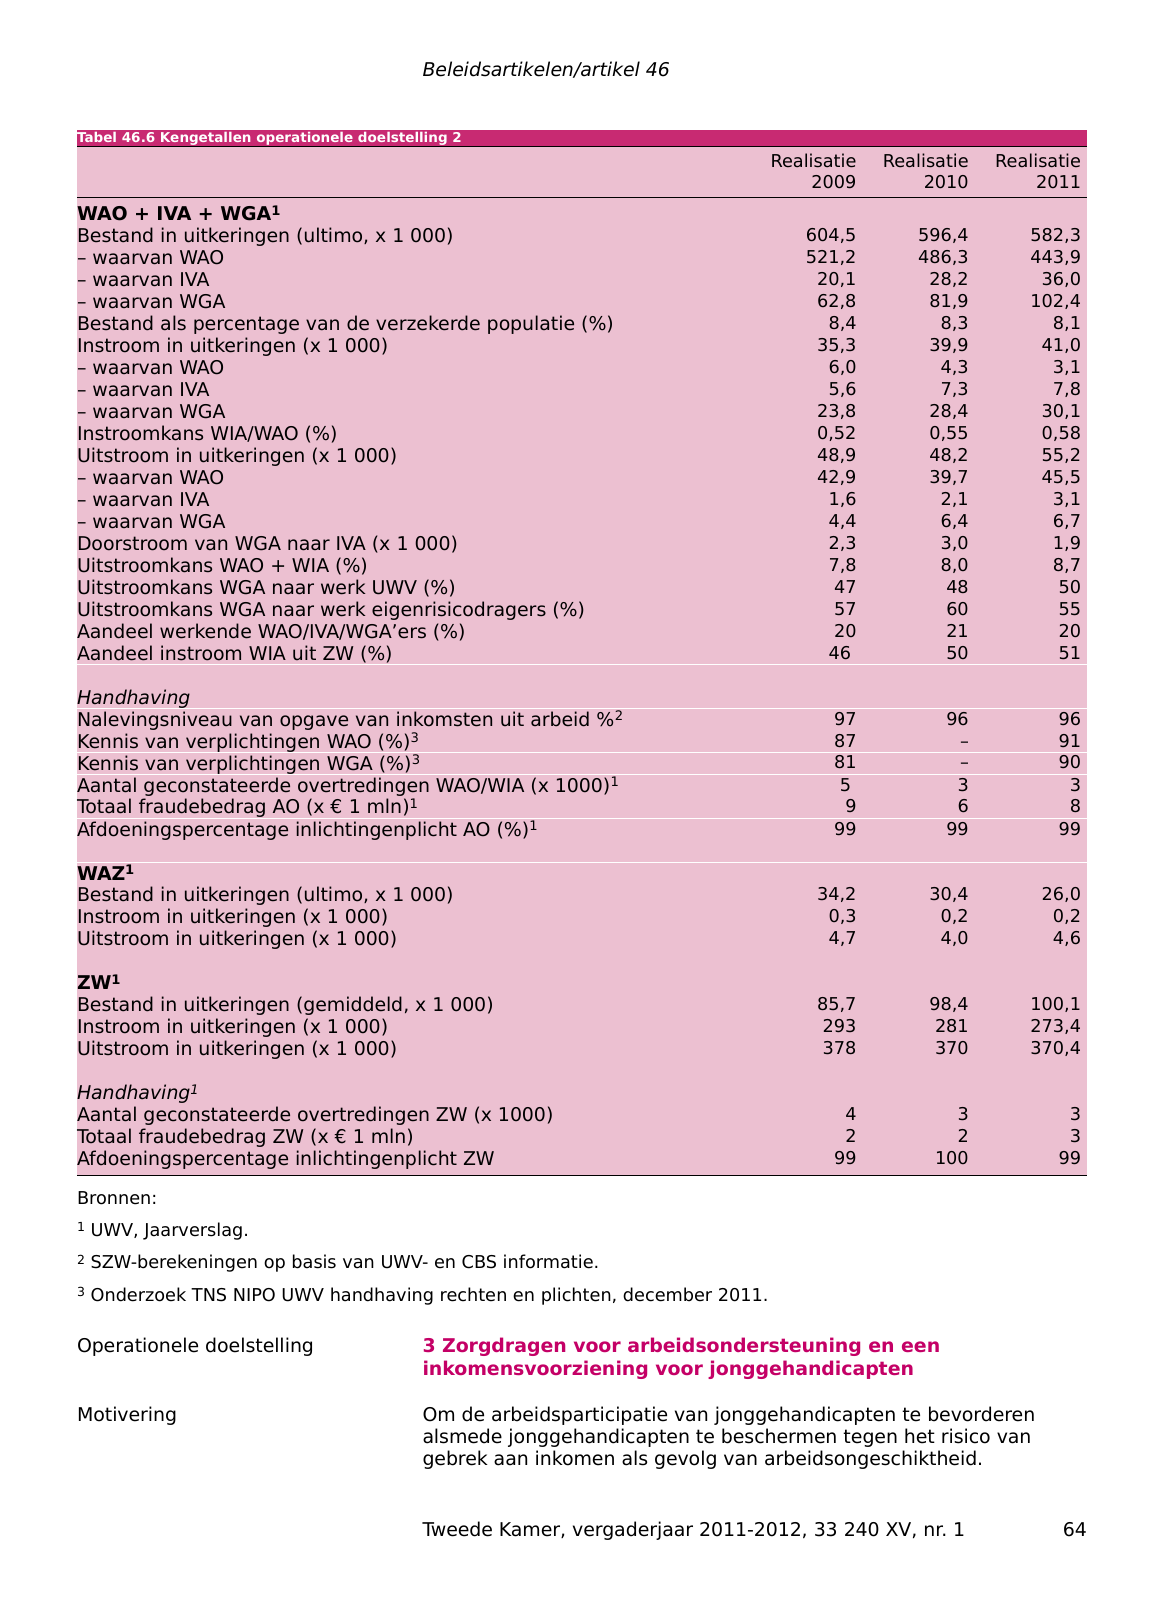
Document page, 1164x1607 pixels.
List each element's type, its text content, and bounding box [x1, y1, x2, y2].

table_cell 604,5 [750, 225, 862, 247]
table_cell [974, 863, 1087, 884]
table_cell 8 [974, 796, 1087, 818]
table_cell – waarvan IVA [77, 489, 750, 511]
table_cell 39,9 [862, 335, 974, 357]
table_cell – waarvan WGA [77, 291, 750, 313]
table_cell Bestand in uitkeringen (ultimo, x 1 000) [77, 884, 750, 906]
table_cell 370,4 [974, 1038, 1087, 1060]
table_cell [750, 1060, 862, 1082]
table_cell Totaal fraudebedrag AO (x € 1 mln)1 [77, 796, 750, 818]
table_cell [862, 840, 974, 862]
table_cell 0,3 [750, 906, 862, 928]
table_cell Instroom in uitkeringen (x 1 000) [77, 1016, 750, 1038]
table_cell 4,6 [974, 928, 1087, 950]
table_cell 30,1 [974, 401, 1087, 423]
table_cell 55 [974, 599, 1087, 621]
table_cell WAZ1 [77, 863, 750, 884]
table_cell 293 [750, 1016, 862, 1038]
table_cell 50 [862, 643, 974, 664]
table_cell 3 [862, 1104, 974, 1126]
table_cell Uitstroom in uitkeringen (x 1 000) [77, 928, 750, 950]
table_header Tabel 46.6 Kengetallen operationele doelstelling 2 [77, 130, 1087, 146]
table_cell WAO + IVA + WGA1 [77, 198, 750, 225]
table_cell 100 [862, 1148, 974, 1175]
table_cell – waarvan WAO [77, 467, 750, 489]
table_cell Afdoeningspercentage inlichtingenplicht ZW [77, 1148, 750, 1175]
table_cell – [862, 731, 974, 752]
table_cell 5,6 [750, 379, 862, 401]
table_cell 20,1 [750, 269, 862, 291]
table_cell 8,4 [750, 313, 862, 335]
table_cell 96 [862, 709, 974, 731]
table_cell 2 [862, 1126, 974, 1148]
table_cell 97 [750, 709, 862, 731]
table_cell 36,0 [974, 269, 1087, 291]
table_cell ZW1 [77, 972, 750, 994]
table_cell Handhaving [77, 687, 750, 708]
table_cell Aantal geconstateerde overtredingen WAO/WIA (x 1000)1 [77, 775, 750, 796]
table_cell 6 [862, 796, 974, 818]
table_cell 8,7 [974, 555, 1087, 577]
table_cell 99 [750, 1148, 862, 1175]
table_cell 273,4 [974, 1016, 1087, 1038]
table_cell Uitstroom in uitkeringen (x 1 000) [77, 1038, 750, 1060]
table_cell 20 [750, 621, 862, 643]
table_cell 48,9 [750, 445, 862, 467]
table_cell 1,6 [750, 489, 862, 511]
table_cell [974, 840, 1087, 862]
table_cell 2,3 [750, 533, 862, 555]
table_cell 370 [862, 1038, 974, 1060]
table_cell 48 [862, 577, 974, 599]
table_cell Aandeel instroom WIA uit ZW (%) [77, 643, 750, 664]
table_cell 45,5 [974, 467, 1087, 489]
table_cell – waarvan WGA [77, 401, 750, 423]
table_cell 35,3 [750, 335, 862, 357]
table_cell Realisatie 2010 [862, 147, 974, 197]
table_cell 8,1 [974, 313, 1087, 335]
table_cell 85,7 [750, 994, 862, 1016]
table_cell 28,4 [862, 401, 974, 423]
table_cell 0,2 [974, 906, 1087, 928]
table_cell 2,1 [862, 489, 974, 511]
table_cell Uitstroomkans WGA naar werk UWV (%) [77, 577, 750, 599]
table_cell [750, 840, 862, 862]
table_cell 8,0 [862, 555, 974, 577]
table_cell Instroom in uitkeringen (x 1 000) [77, 906, 750, 928]
table_cell Bestand in uitkeringen (ultimo, x 1 000) [77, 225, 750, 247]
table_cell 0,52 [750, 423, 862, 445]
table_cell 20 [974, 621, 1087, 643]
table_cell [750, 972, 862, 994]
table_cell [750, 863, 862, 884]
table_cell 60 [862, 599, 974, 621]
subtitle [77, 1357, 399, 1365]
table_cell 91 [974, 731, 1087, 752]
table_cell 99 [974, 1148, 1087, 1175]
table_cell Uitstroom in uitkeringen (x 1 000) [77, 445, 750, 467]
table_cell 30,4 [862, 884, 974, 906]
table_cell Handhaving1 [77, 1082, 750, 1104]
table_cell Kennis van verplichtingen WGA (%)3 [77, 753, 750, 774]
table_cell 81 [750, 753, 862, 774]
table_cell 4,4 [750, 511, 862, 533]
table_cell Realisatie 2011 [974, 147, 1087, 197]
table_cell 5 [750, 775, 862, 796]
table_cell 378 [750, 1038, 862, 1060]
table_cell 596,4 [862, 225, 974, 247]
table_cell 8,3 [862, 313, 974, 335]
table_cell 62,8 [750, 291, 862, 313]
table_cell 99 [862, 819, 974, 840]
table_cell [862, 1060, 974, 1082]
table_cell [77, 665, 750, 687]
table_cell 4,7 [750, 928, 862, 950]
table_cell Bestand in uitkeringen (gemiddeld, x 1 000) [77, 994, 750, 1016]
table_cell [974, 687, 1087, 708]
table_cell 21 [862, 621, 974, 643]
table_cell [750, 687, 862, 708]
table_cell 81,9 [862, 291, 974, 313]
table_cell [862, 198, 974, 225]
table_cell [77, 950, 750, 972]
table_cell [974, 665, 1087, 687]
table_cell – waarvan WAO [77, 247, 750, 269]
table_cell [862, 1082, 974, 1104]
table_cell 0,58 [974, 423, 1087, 445]
table_cell 39,7 [862, 467, 974, 489]
table_cell – waarvan IVA [77, 269, 750, 291]
table_cell [750, 1082, 862, 1104]
table_cell 99 [974, 819, 1087, 840]
table_cell Instroom in uitkeringen (x 1 000) [77, 335, 750, 357]
table_cell 3 [974, 775, 1087, 796]
table_cell 443,9 [974, 247, 1087, 269]
table_cell – waarvan WAO [77, 357, 750, 379]
text Motivering [77, 1404, 399, 1426]
table_cell Instroomkans WIA/WAO (%) [77, 423, 750, 445]
table_cell Nalevingsniveau van opgave van inkomsten uit arbeid %2 [77, 709, 750, 731]
table_cell 87 [750, 731, 862, 752]
table_cell 7,8 [750, 555, 862, 577]
table_cell – waarvan IVA [77, 379, 750, 401]
table_cell – [862, 753, 974, 774]
table_cell 3 [974, 1104, 1087, 1126]
table_cell 34,2 [750, 884, 862, 906]
table_cell 99 [750, 819, 862, 840]
table_cell 1,9 [974, 533, 1087, 555]
table_cell 3,1 [974, 357, 1087, 379]
table_cell [974, 1082, 1087, 1104]
table_cell 4 [750, 1104, 862, 1126]
table_cell 51 [974, 643, 1087, 664]
table_cell [862, 665, 974, 687]
table_cell [974, 972, 1087, 994]
text Om de arbeidsparticipatie van jonggehandicapten te bevorderen alsmede jonggehandicapten te beschermen tegen het risico van gebrek aan inkomen als gevolg van arbeidsongeschiktheid. [422, 1404, 1087, 1470]
table_cell 7,8 [974, 379, 1087, 401]
table_cell 48,2 [862, 445, 974, 467]
table_cell [750, 665, 862, 687]
table_cell 50 [974, 577, 1087, 599]
table_cell [974, 1060, 1087, 1082]
table_cell Aandeel werkende WAO/IVA/WGA’ers (%) [77, 621, 750, 643]
table_cell [862, 863, 974, 884]
table_cell 57 [750, 599, 862, 621]
table_cell 46 [750, 643, 862, 664]
table_cell [974, 198, 1087, 225]
table_cell 102,4 [974, 291, 1087, 313]
table_cell 100,1 [974, 994, 1087, 1016]
table_cell 3 [862, 775, 974, 796]
table_cell 9 [750, 796, 862, 818]
table_cell Aantal geconstateerde overtredingen ZW (x 1000) [77, 1104, 750, 1126]
table_cell 26,0 [974, 884, 1087, 906]
table_cell 4,3 [862, 357, 974, 379]
table_cell [77, 840, 750, 862]
table_cell 98,4 [862, 994, 974, 1016]
table_cell 96 [974, 709, 1087, 731]
table_cell [77, 1060, 750, 1082]
text Operationele doelstelling [77, 1335, 399, 1357]
table_cell 2 [750, 1126, 862, 1148]
table_cell 7,3 [862, 379, 974, 401]
table_cell 23,8 [750, 401, 862, 423]
table_cell 521,2 [750, 247, 862, 269]
table_cell 42,9 [750, 467, 862, 489]
table_cell Afdoeningspercentage inlichtingenplicht AO (%)1 [77, 819, 750, 840]
table_cell 281 [862, 1016, 974, 1038]
table_cell Uitstroomkans WAO + WIA (%) [77, 555, 750, 577]
table_cell Bronnen: 1 UWV, Jaarverslag. 2 SZW-berekeningen op basis van UWV- en CBS informatie. 3 Onderzoek TNS NIPO UWV handhaving rechten en plichten, december 2011. [77, 1176, 1087, 1305]
table_cell 90 [974, 753, 1087, 774]
table_cell 0,2 [862, 906, 974, 928]
table_cell [862, 950, 974, 972]
table_cell [862, 972, 974, 994]
table_cell 6,7 [974, 511, 1087, 533]
table_cell 6,4 [862, 511, 974, 533]
table_cell [862, 687, 974, 708]
table_cell 4,0 [862, 928, 974, 950]
table_cell 6,0 [750, 357, 862, 379]
table_cell [750, 198, 862, 225]
table_cell – waarvan WGA [77, 511, 750, 533]
subtitle 3 Zorgdragen voor arbeidsondersteuning en een inkomensvoorziening voor jonggehandicapten [422, 1335, 1087, 1379]
table_cell [77, 147, 750, 197]
table_cell [974, 950, 1087, 972]
table_cell 582,3 [974, 225, 1087, 247]
table_cell Realisatie 2009 [750, 147, 862, 197]
table_cell 3 [974, 1126, 1087, 1148]
table_cell 28,2 [862, 269, 974, 291]
table_cell 3,1 [974, 489, 1087, 511]
table_cell Totaal fraudebedrag ZW (x € 1 mln) [77, 1126, 750, 1148]
table_cell 0,55 [862, 423, 974, 445]
table_cell Bestand als percentage van de verzekerde populatie (%) [77, 313, 750, 335]
table_cell 47 [750, 577, 862, 599]
table_cell Kennis van verplichtingen WAO (%)3 [77, 731, 750, 752]
table_cell Uitstroomkans WGA naar werk eigenrisicodragers (%) [77, 599, 750, 621]
table_cell 3,0 [862, 533, 974, 555]
table_cell 55,2 [974, 445, 1087, 467]
table_cell 41,0 [974, 335, 1087, 357]
table_cell [750, 950, 862, 972]
table_cell 486,3 [862, 247, 974, 269]
table_cell Doorstroom van WGA naar IVA (x 1 000) [77, 533, 750, 555]
